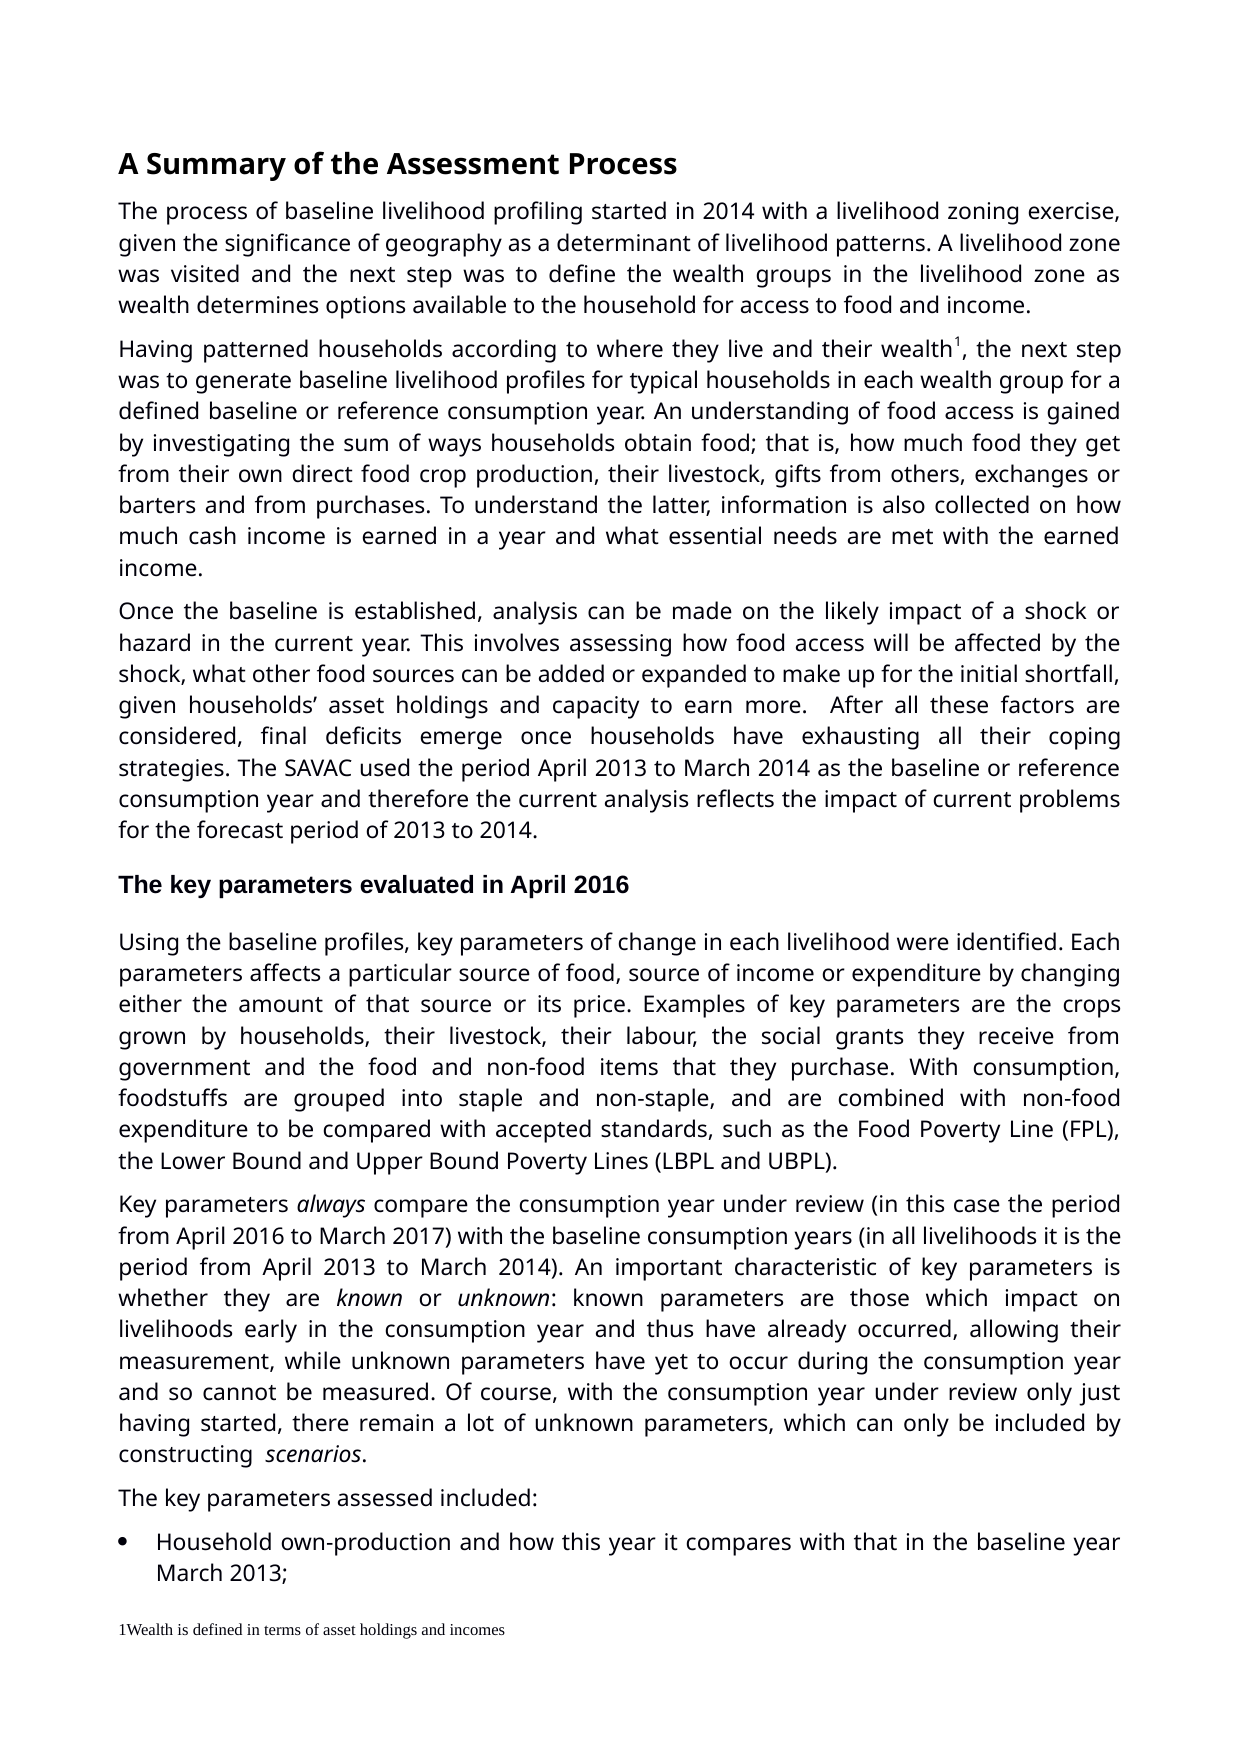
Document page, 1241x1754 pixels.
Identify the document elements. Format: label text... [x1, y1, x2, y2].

text The process of baseline livelihood profiling started in 2014 with a livelihood zoning exercise, given the significance of geography as a determinant of livelihood patterns. A livelihood zone was visited and the next step was to define the wealth groups in the livelihood zone as wealth determines options available to the household for access to food and income. [118, 195, 1122, 320]
text Once the baseline is established, analysis can be made on the likely impact of a shock or hazard in the current year. This involves assessing how food access will be affected by the shock, what other food sources can be added or expanded to make up for the initial shortfall, given households’ asset holdings and capacity to earn more. After all these factors are considered, final deficits emerge once households have exhausting all their coping strategies. The SAVAC used the period April 2013 to March 2014 as the baseline or reference consumption year and therefore the current analysis reflects the impact of current problems for the forecast period of 2013 to 2014. [118, 595, 1122, 845]
subtitle The key parameters evaluated in April 2016 [118, 870, 1122, 899]
subtitle A Summary of the Assessment Process [118, 143, 1122, 183]
text Using the baseline profiles, key parameters of change in each livelihood were identified. Each parameters affects a particular source of food, source of income or expenditure by changing either the amount of that source or its price. Examples of key parameters are the crops grown by households, their livestock, their labour, the social grants they receive from government and the food and non-food items that they purchase. With consumption, foodstuffs are grouped into staple and non-staple, and are combined with non-food expenditure to be compared with accepted standards, such as the Food Poverty Line (FPL), the Lower Bound and Upper Bound Poverty Lines (LBPL and UBPL). [118, 926, 1122, 1176]
list Household own-production and how this year it compares with that in the baseline year March 2013; [118, 1526, 1122, 1588]
text Wealth is defined in terms of asset holdings and incomes [118, 1620, 1122, 1639]
text Having patterned households according to where they live and their wealth, the next step was to generate baseline livelihood profiles for typical households in each wealth group for a defined baseline or reference consumption year. An understanding of food access is gained by investigating the sum of ways households obtain food; that is, how much food they get from their own direct food crop production, their livestock, gifts from others, exchanges or barters and from purchases. To understand the latter, information is also collected on how much cash income is earned in a year and what essential needs are met with the earned income. [118, 333, 1122, 583]
text Key parameters always compare the consumption year under review (in this case the period from April 2016 to March 2017) with the baseline consumption years (in all livelihoods it is the period from April 2013 to March 2014). An important characteristic of key parameters is whether they are known or unknown: known parameters are those which impact on livelihoods early in the consumption year and thus have already occurred, allowing their measurement, while unknown parameters have yet to occur during the consumption year and so cannot be measured. Of course, with the consumption year under review only just having started, there remain a lot of unknown parameters, which can only be included by constructing scenarios. [118, 1188, 1122, 1470]
text The key parameters assessed included: [118, 1482, 1122, 1513]
